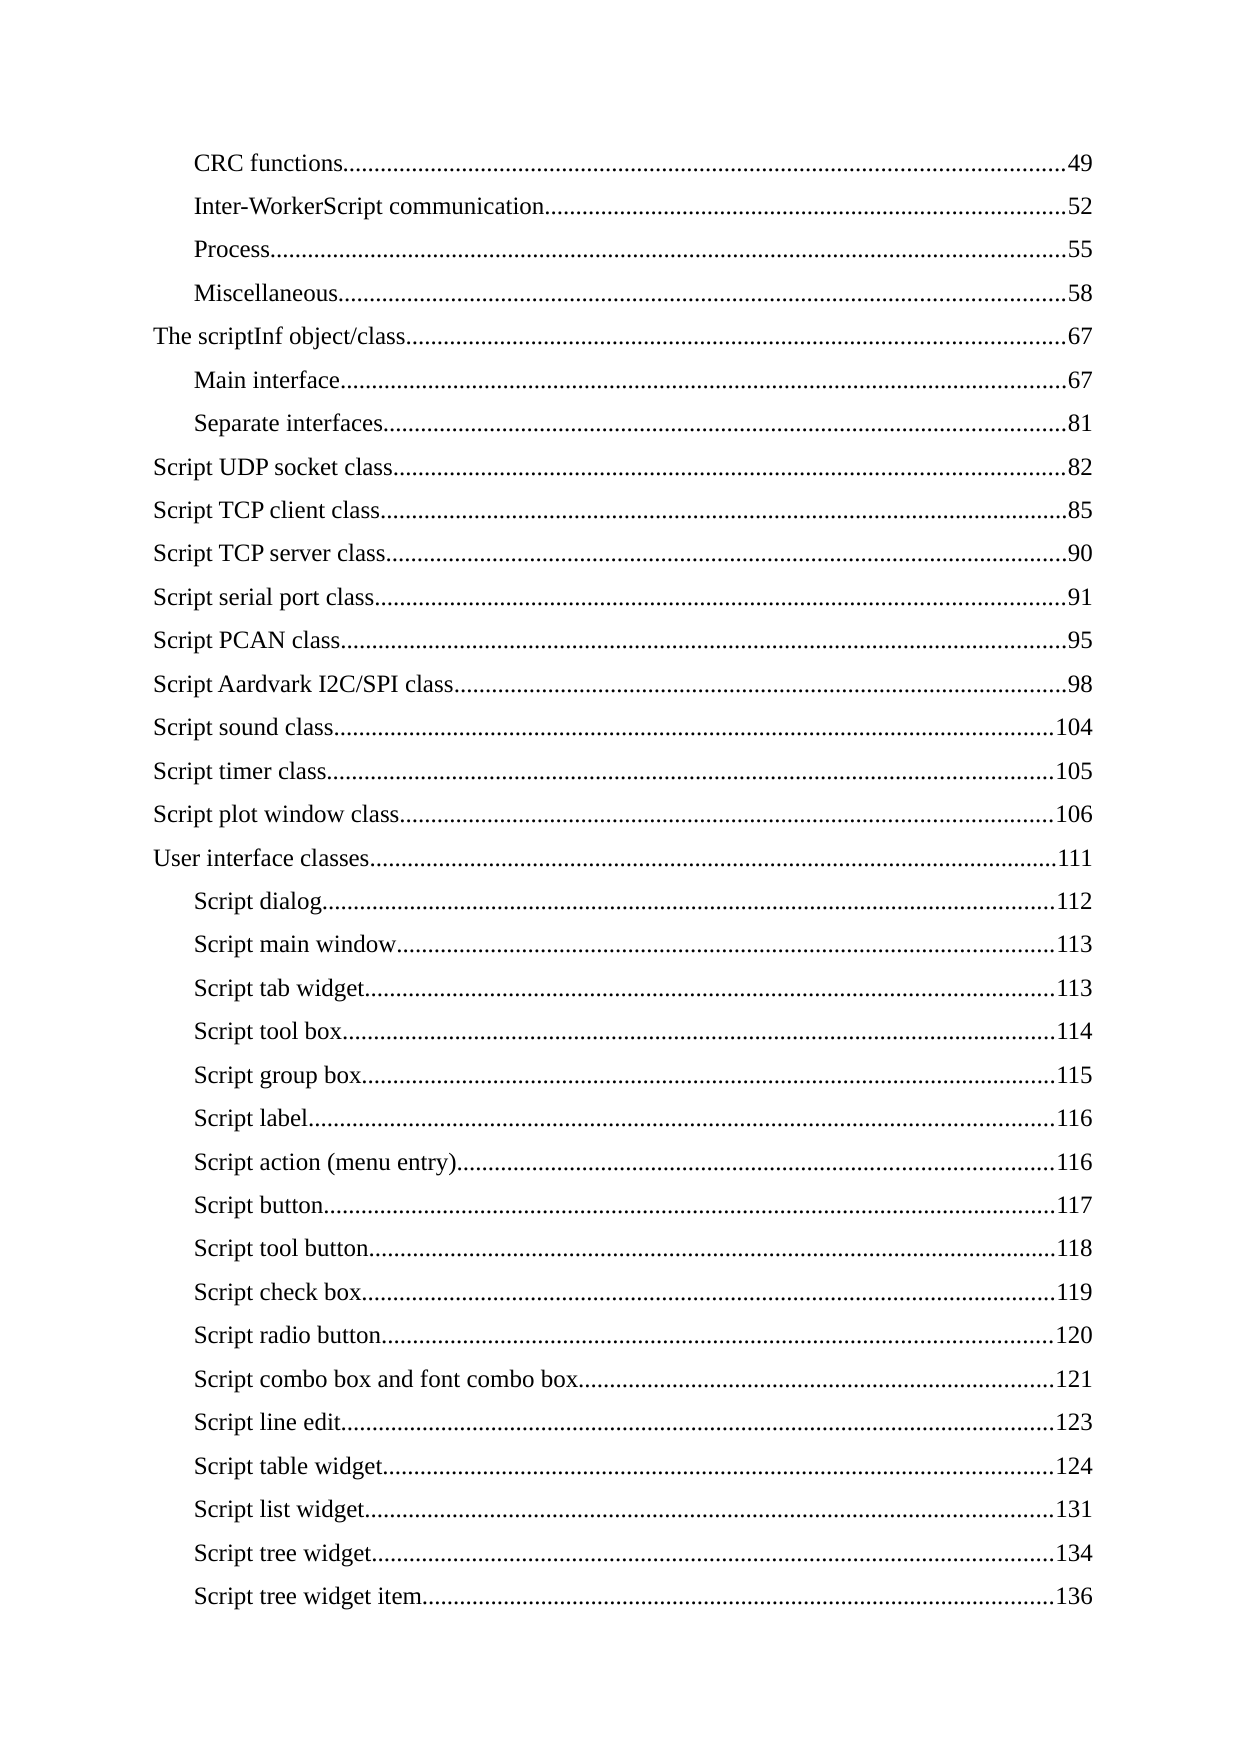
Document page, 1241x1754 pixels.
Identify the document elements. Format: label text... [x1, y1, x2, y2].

text User interface classes 111 [153, 843, 1093, 871]
text Script action (menu entry) 116 [193, 1147, 1093, 1175]
text The scriptInf object/class 67 [153, 321, 1093, 350]
text Process 55 [193, 234, 1093, 263]
text Script plot window class 106 [153, 799, 1093, 828]
text CRC functions 49 [193, 148, 1093, 176]
text Script group box 115 [193, 1060, 1093, 1088]
text Script list widget 131 [193, 1494, 1093, 1523]
text Script tree widget item 136 [193, 1581, 1093, 1610]
text Script TCP client class 85 [153, 495, 1093, 524]
text Inter-WorkerScript communication 52 [193, 191, 1093, 220]
text Script tool button 118 [193, 1233, 1093, 1262]
text Script line edit 123 [193, 1407, 1093, 1436]
text Script button 117 [193, 1190, 1093, 1219]
text Script main window 113 [193, 929, 1093, 958]
text Script TCP server class 90 [153, 538, 1093, 567]
text Script label 116 [193, 1103, 1093, 1132]
text Script tab widget 113 [193, 973, 1093, 1002]
text Main interface 67 [193, 365, 1093, 393]
text Script tool box 114 [193, 1016, 1093, 1045]
text Script radio button 120 [193, 1320, 1093, 1349]
text Script check box 119 [193, 1277, 1093, 1306]
text Script dialog 112 [193, 886, 1093, 915]
text Script timer class 105 [153, 756, 1093, 784]
text Script table widget 124 [193, 1451, 1093, 1479]
text Script UDP socket class 82 [153, 452, 1093, 480]
text Script tree widget 134 [193, 1538, 1093, 1566]
text Script combo box and font combo box 121 [193, 1364, 1093, 1393]
text Separate interfaces 81 [193, 408, 1093, 437]
text Miscellaneous 58 [193, 278, 1093, 307]
text Script Aardvark I2C/SPI class 98 [153, 669, 1093, 698]
text Script serial port class 91 [153, 582, 1093, 611]
text Script PCAN class 95 [153, 625, 1093, 654]
text Script sound class 104 [153, 712, 1093, 741]
